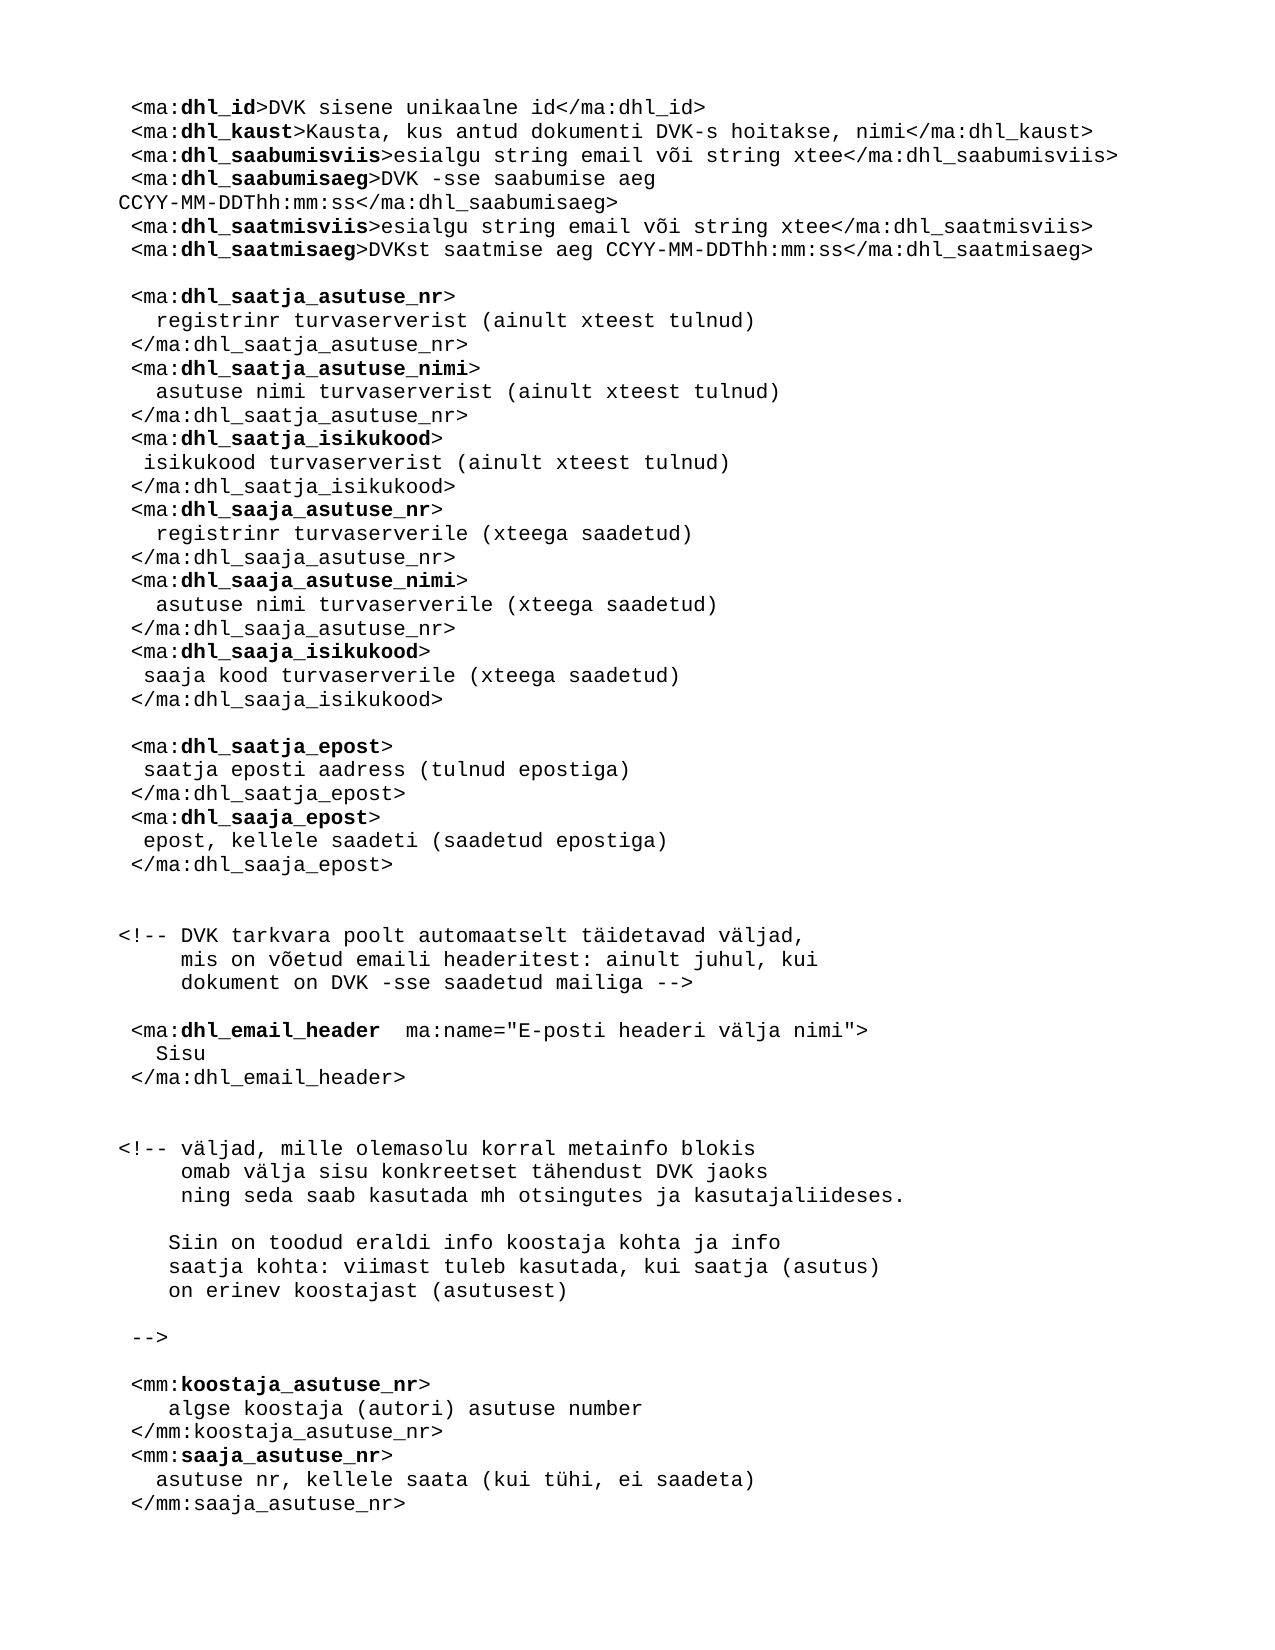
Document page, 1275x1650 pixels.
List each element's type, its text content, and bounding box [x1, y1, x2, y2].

text <ma:dhl_saatja_asutuse_nimi> [118, 357, 1157, 381]
text <ma:dhl_saaja_epost> [118, 807, 1157, 830]
text <mm:koostaja_asutuse_nr> [118, 1374, 1157, 1398]
text asutuse nimi turvaserverile (xteega saadetud) [118, 594, 1157, 618]
text <ma:dhl_kaust>Kausta, kus antud dokumenti DVK-s hoitakse, nimi</ma:dhl_kaust> [118, 121, 1157, 145]
text Sisu [118, 1043, 1157, 1067]
text asutuse nr, kellele saata (kui tühi, ei saadeta) [118, 1469, 1157, 1492]
text <ma:dhl_saaja_isikukood> [118, 641, 1157, 665]
text asutuse nimi turvaserverist (ainult xteest tulnud) [118, 381, 1157, 405]
text <ma:dhl_id>DVK sisene unikaalne id</ma:dhl_id> [118, 97, 1157, 121]
text saaja kood turvaserverile (xteega saadetud) [118, 665, 1157, 688]
text mis on võetud emaili headeritest: ainult juhul, kui [118, 949, 1157, 972]
text <ma:dhl_saatja_asutuse_nr> [118, 287, 1157, 310]
text isikukood turvaserverist (ainult xteest tulnud) [118, 452, 1157, 476]
text <ma:dhl_saatmisviis>esialgu string email või string xtee</ma:dhl_saatmisviis> [118, 216, 1157, 239]
text on erinev koostajast (asutusest) [118, 1280, 1157, 1303]
text </ma:dhl_saatja_asutuse_nr> [118, 405, 1157, 428]
text <ma:dhl_saatja_isikukood> [118, 428, 1157, 452]
text <ma:dhl_saatja_epost> [118, 736, 1157, 759]
text </ma:dhl_saatja_epost> [118, 783, 1157, 807]
text <ma:dhl_saatmisaeg>DVKst saatmise aeg CCYY-MM-DDThh:mm:ss</ma:dhl_saatmisaeg> [118, 239, 1157, 263]
text <ma:dhl_email_header ma:name="E-posti headeri välja nimi"> [118, 1019, 1157, 1043]
text saatja eposti aadress (tulnud epostiga) [118, 759, 1157, 783]
text </mm:saaja_asutuse_nr> [118, 1492, 1157, 1516]
text </ma:dhl_saatja_isikukood> [118, 476, 1157, 499]
text --> [118, 1327, 1157, 1351]
text registrinr turvaserverist (ainult xteest tulnud) [118, 310, 1157, 334]
text <!-- väljad, mille olemasolu korral metainfo blokis [118, 1138, 1157, 1161]
text <mm:saaja_asutuse_nr> [118, 1445, 1157, 1469]
text registrinr turvaserverile (xteega saadetud) [118, 523, 1157, 547]
text <!-- DVK tarkvara poolt automaatselt täidetavad väljad, [118, 925, 1157, 949]
text algse koostaja (autori) asutuse number [118, 1398, 1157, 1422]
text </ma:dhl_saatja_asutuse_nr> [118, 334, 1157, 357]
text </ma:dhl_saaja_asutuse_nr> [118, 618, 1157, 641]
text </mm:koostaja_asutuse_nr> [118, 1422, 1157, 1445]
text epost, kellele saadeti (saadetud epostiga) [118, 830, 1157, 854]
text </ma:dhl_saaja_epost> [118, 854, 1157, 878]
text dokument on DVK -sse saadetud mailiga --> [118, 972, 1157, 996]
text <ma:dhl_saabumisaeg>DVK -sse saabumise aeg CCYY-MM-DDThh:mm:ss</ma:dhl_saabumisaeg> [118, 168, 1157, 216]
text <ma:dhl_saabumisviis>esialgu string email või string xtee</ma:dhl_saabumisviis> [118, 145, 1157, 168]
text </ma:dhl_saaja_asutuse_nr> [118, 547, 1157, 570]
text omab välja sisu konkreetset tähendust DVK jaoks [118, 1161, 1157, 1185]
text <ma:dhl_saaja_asutuse_nr> [118, 499, 1157, 523]
text </ma:dhl_email_header> [118, 1067, 1157, 1091]
text Siin on toodud eraldi info koostaja kohta ja info [118, 1232, 1157, 1256]
text ning seda saab kasutada mh otsingutes ja kasutajaliideses. [118, 1185, 1157, 1209]
text </ma:dhl_saaja_isikukood> [118, 688, 1157, 712]
text <ma:dhl_saaja_asutuse_nimi> [118, 570, 1157, 594]
text saatja kohta: viimast tuleb kasutada, kui saatja (asutus) [118, 1256, 1157, 1280]
